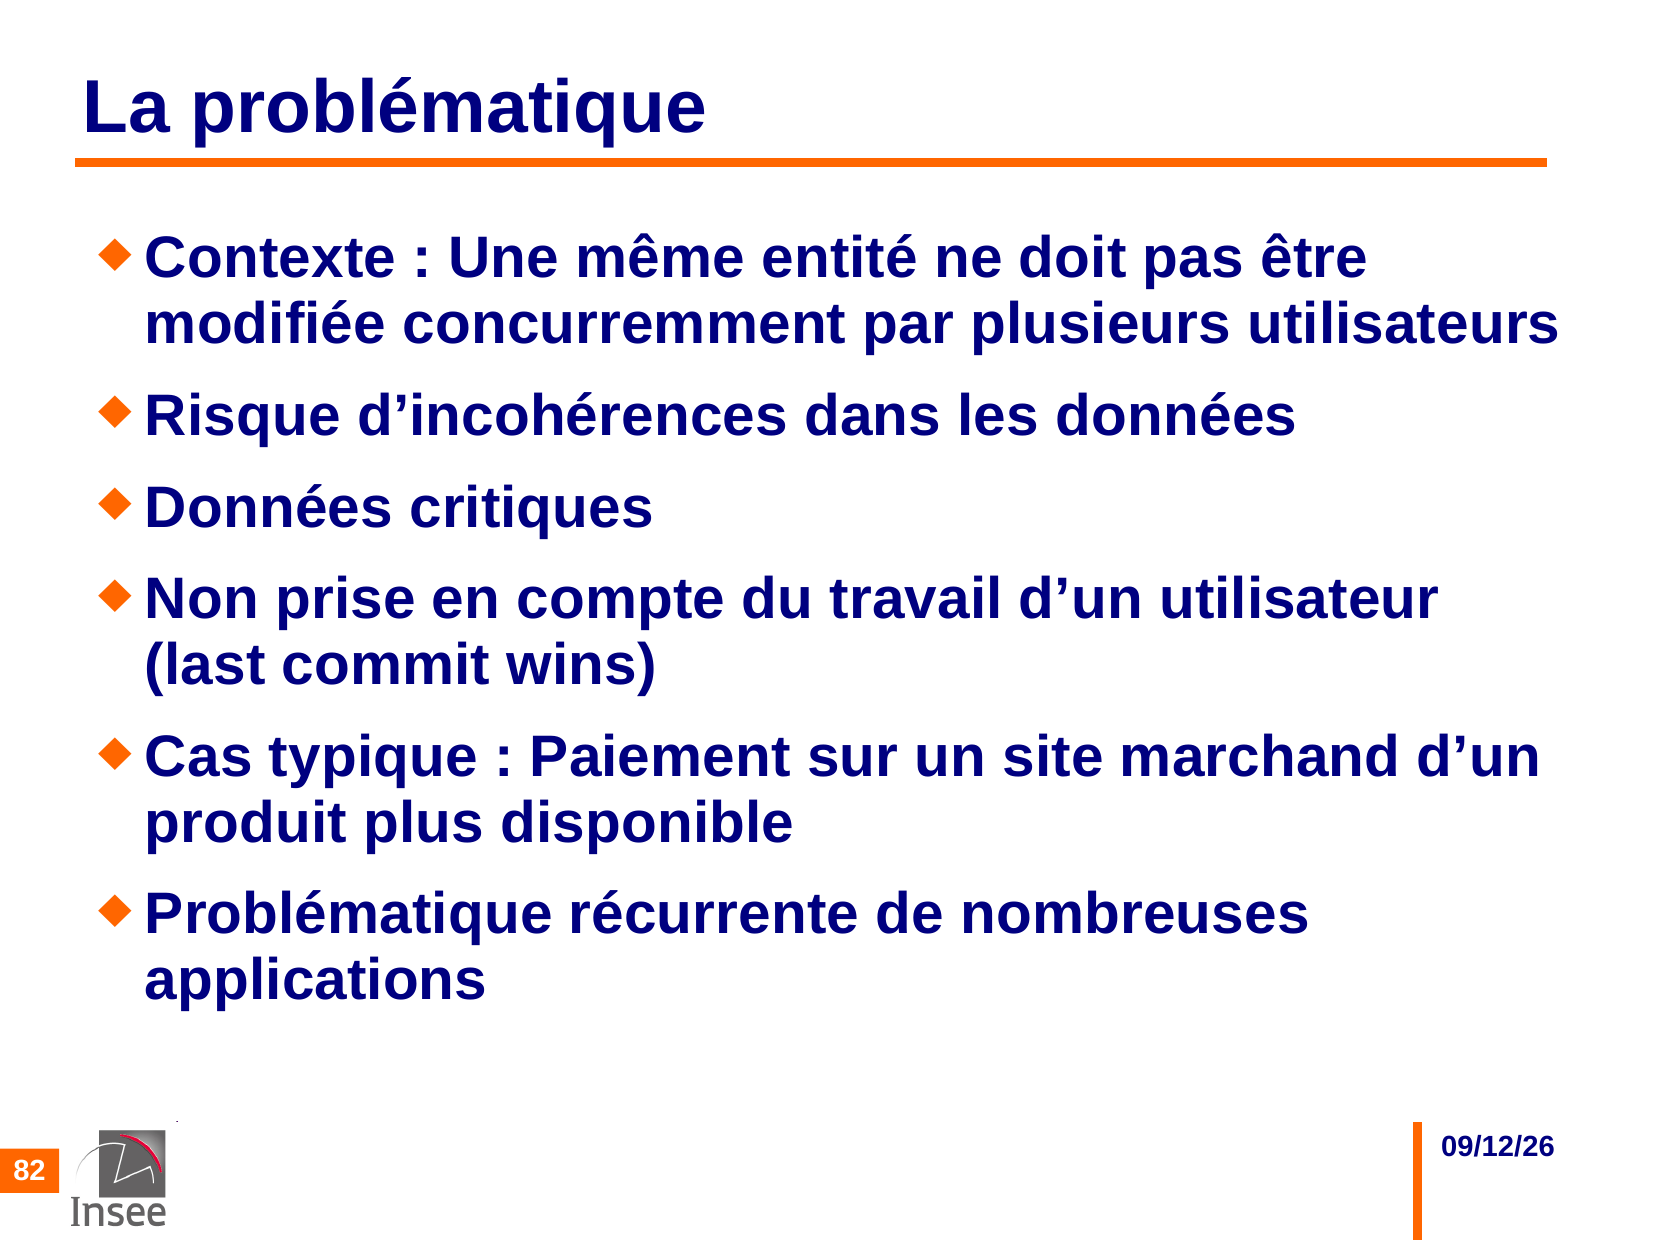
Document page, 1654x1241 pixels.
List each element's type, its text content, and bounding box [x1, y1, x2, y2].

picture [62, 1121, 178, 1241]
title La problématique [82, 49, 1619, 163]
list Contexte : Une même entité ne doit pas être modifiée concurremment par plusieurs utilisateurs Risque d’incohérences dans les données Données critiques Non prise en compte du travail d’un utilisateur (last commit wins) Cas typique : Paiement sur un site marchand d’un produit plus disponible Problématique récurrente de nombreuses applications [82, 224, 1571, 1063]
